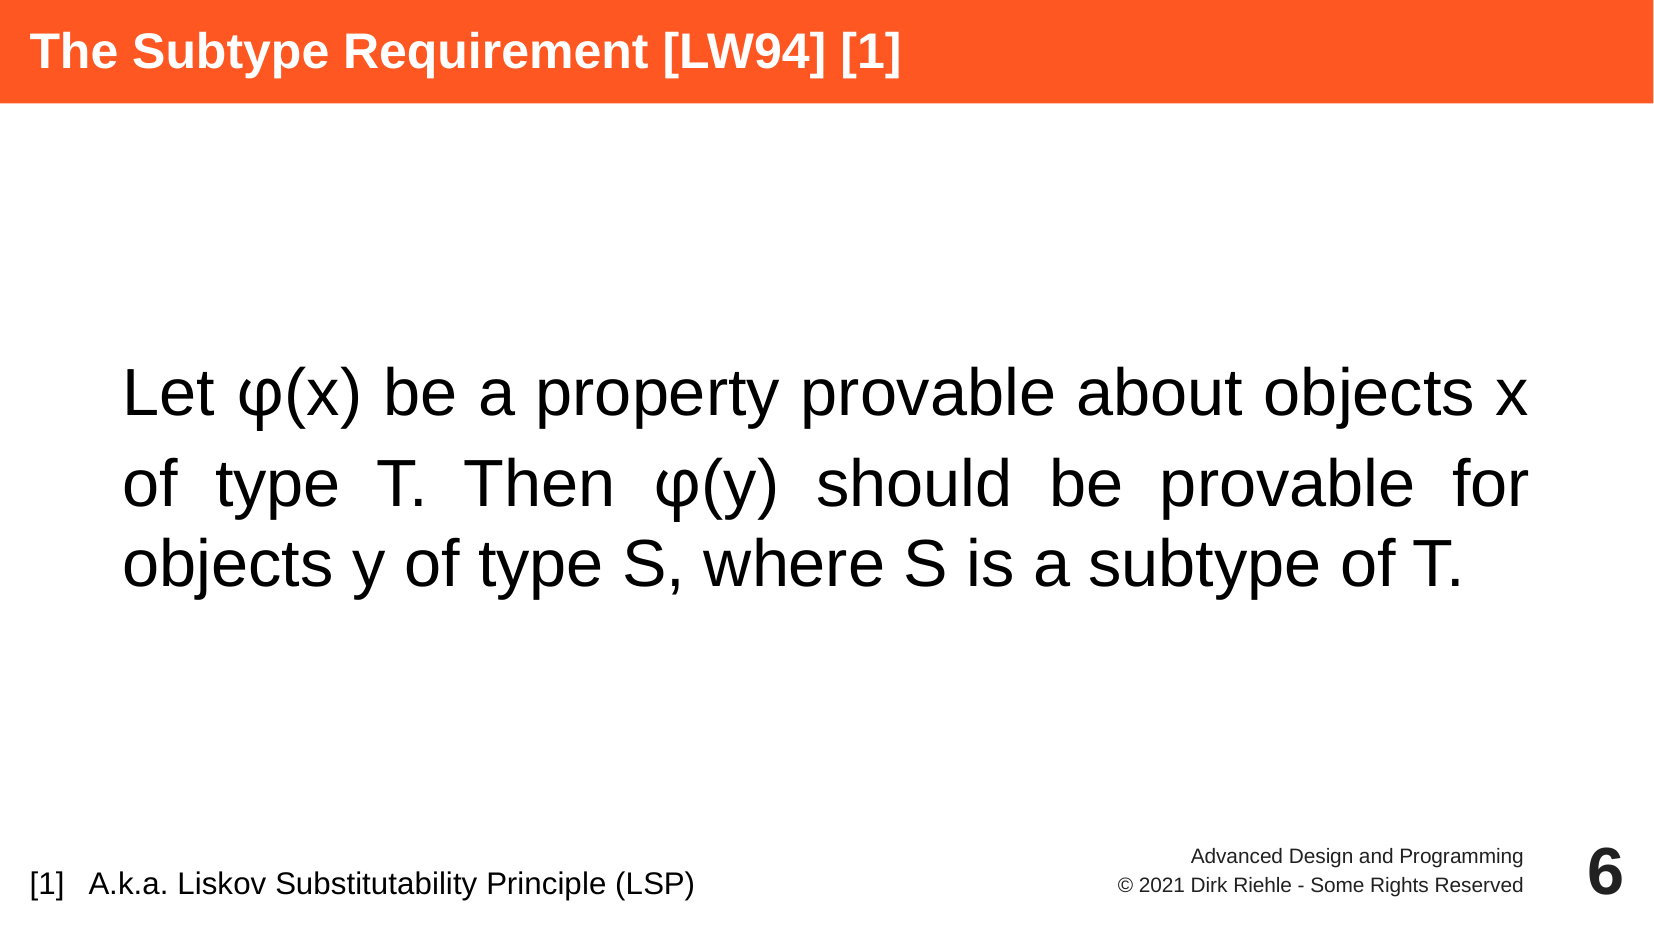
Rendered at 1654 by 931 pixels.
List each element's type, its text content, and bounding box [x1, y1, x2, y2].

text_box [1] A.k.a. Liskov Substitutability Principle (LSP) [0, 693, 1182, 931]
title The Subtype Requirement [LW94] [1] [0, 0, 1654, 104]
subtitle Let φ(x) be a property provable about objects x of type T. Then φ(y) should be provable for objects y of type S, where S is a subtype of T. [29, 132, 1625, 813]
